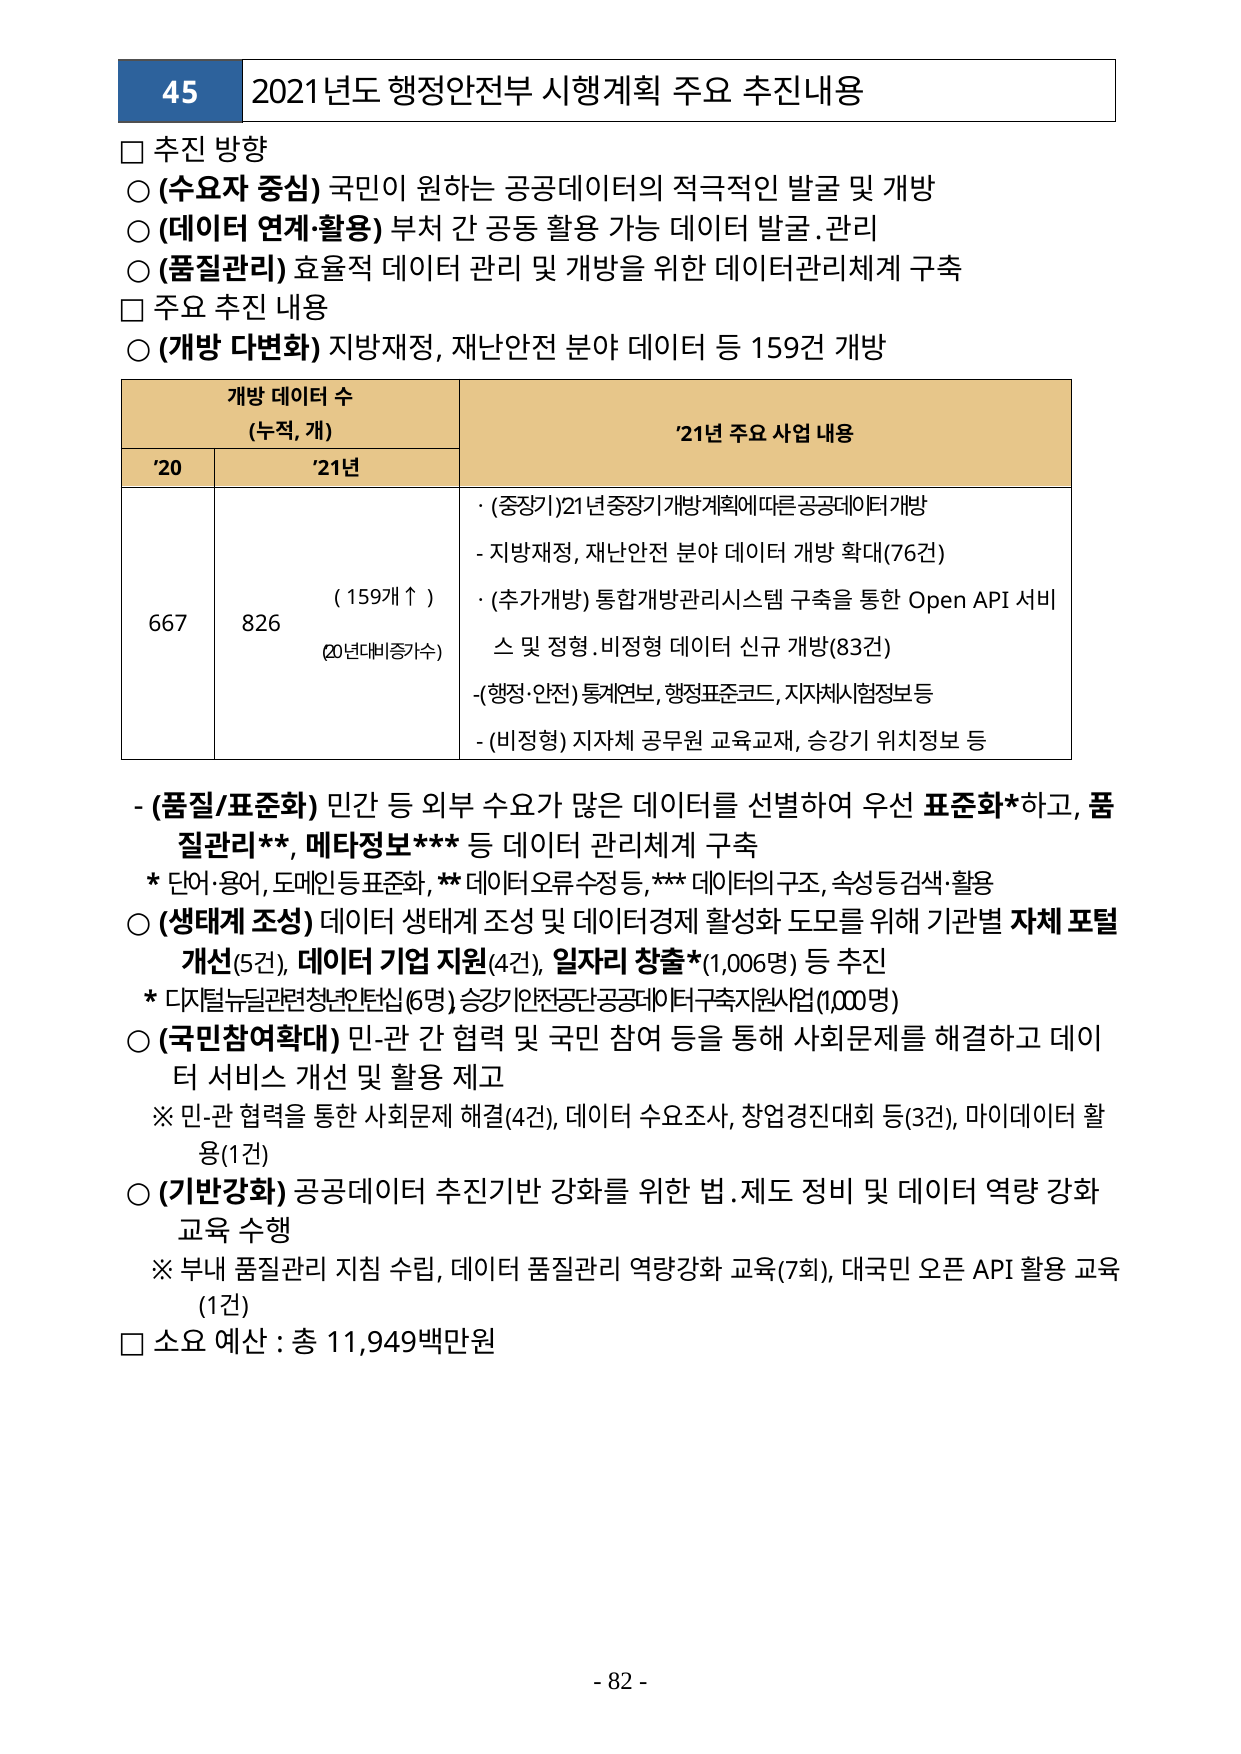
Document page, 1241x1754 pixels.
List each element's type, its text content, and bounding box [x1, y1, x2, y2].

text ○ (기반강화) 공공데이터 추진기반 강화를 위한 법․제도 정비 및 데이터 역량 강화 교육 수행 [118, 1171, 1122, 1250]
text ○ (수요자 중심) 국민이 원하는 공공데이터의 적극적인 발굴 및 개방 [118, 169, 1122, 208]
table_header ’21년 주요 사업 내용 [460, 380, 1071, 486]
text ○ (국민참여확대) 민-관 간 협력 및 국민 참여 등을 통해 사회문제를 해결하고 데이터 서비스 개선 및 활용 제고 [118, 1018, 1122, 1097]
table_cell 667 [122, 488, 214, 759]
text ※ 민-관 협력을 통한 사회문제 해결(4건), 데이터 수요조사, 창업경진대회 등(3건), 마이데이터 활용(1건) [118, 1097, 1122, 1171]
text □ 추진 방향 [118, 129, 1122, 169]
table_header 개방 데이터 수 (누적, 개) [122, 380, 459, 448]
text ○ (생태계 조성) 데이터 생태계 조성 및 데이터경제 활성화 도모를 위해 기관별 자체 포털 개선(5건), 데이터 기업 지원(4건), 일자리 창출*(1,006명) 등 추진 [118, 902, 1122, 981]
table_cell ’21년 [215, 449, 459, 486]
text ○ (품질관리) 효율적 데이터 관리 및 개방을 위한 데이터관리체계 구축 [118, 248, 1122, 288]
table_cell ’20 [122, 449, 214, 486]
text ○ (데이터 연계·활용) 부처 간 공동 활용 가능 데이터 발굴․관리 [118, 208, 1122, 248]
table_cell ㆍ(중장기) ‘21년 중장기 개방 계획에 따른 공공데이터 개방 - 지방재정, 재난안전 분야 데이터 개방 확대(76건) ㆍ(추가개방) 통합개방관리시스템 구축을 통한 Open API 서비스 및 정형․비정형 데이터 신규 개방(83건) - (행정·안전) 통계연보, 행정표준코드, 지자체시험정보 등 - (비정형) 지자체 공무원 교육교재, 승강기 위치정보 등 [460, 488, 1071, 759]
text ※ 부내 품질관리 지침 수립, 데이터 품질관리 역량강화 교육(7회), 대국민 오픈 API 활용 교육(1건) [118, 1250, 1122, 1321]
table_cell ( 159개↑ ) (‘20년 대비 증가 수) [308, 488, 459, 759]
text - (품질/표준화) 민간 등 외부 수요가 많은 데이터를 선별하여 우선 표준화*하고, 품질관리**, 메타정보*** 등 데이터 관리체계 구축 [118, 782, 1122, 865]
text ○ (개방 다변화) 지방재정, 재난안전 분야 데이터 등 159건 개방 [118, 327, 1122, 367]
table_header 2021년도 행정안전부 시행계획 주요 추진내용 [243, 60, 1115, 121]
text * 단어·용어, 도메인 등 표준화, ** 데이터 오류 수정 등, *** 데이터의 구조, 속성 등 검색·활용 [118, 865, 1122, 902]
text * 디지털 뉴딜 관련 청년인턴십(6명), 승강기안전공단 공공데이터 구축 지원사업(1,000명) [118, 981, 1122, 1018]
table_header 45 [118, 61, 242, 121]
text □ 소요 예산 : 총 11,949백만원 [118, 1321, 1122, 1361]
table_cell 826 [215, 488, 308, 759]
text □ 주요 추진 내용 [118, 288, 1122, 327]
